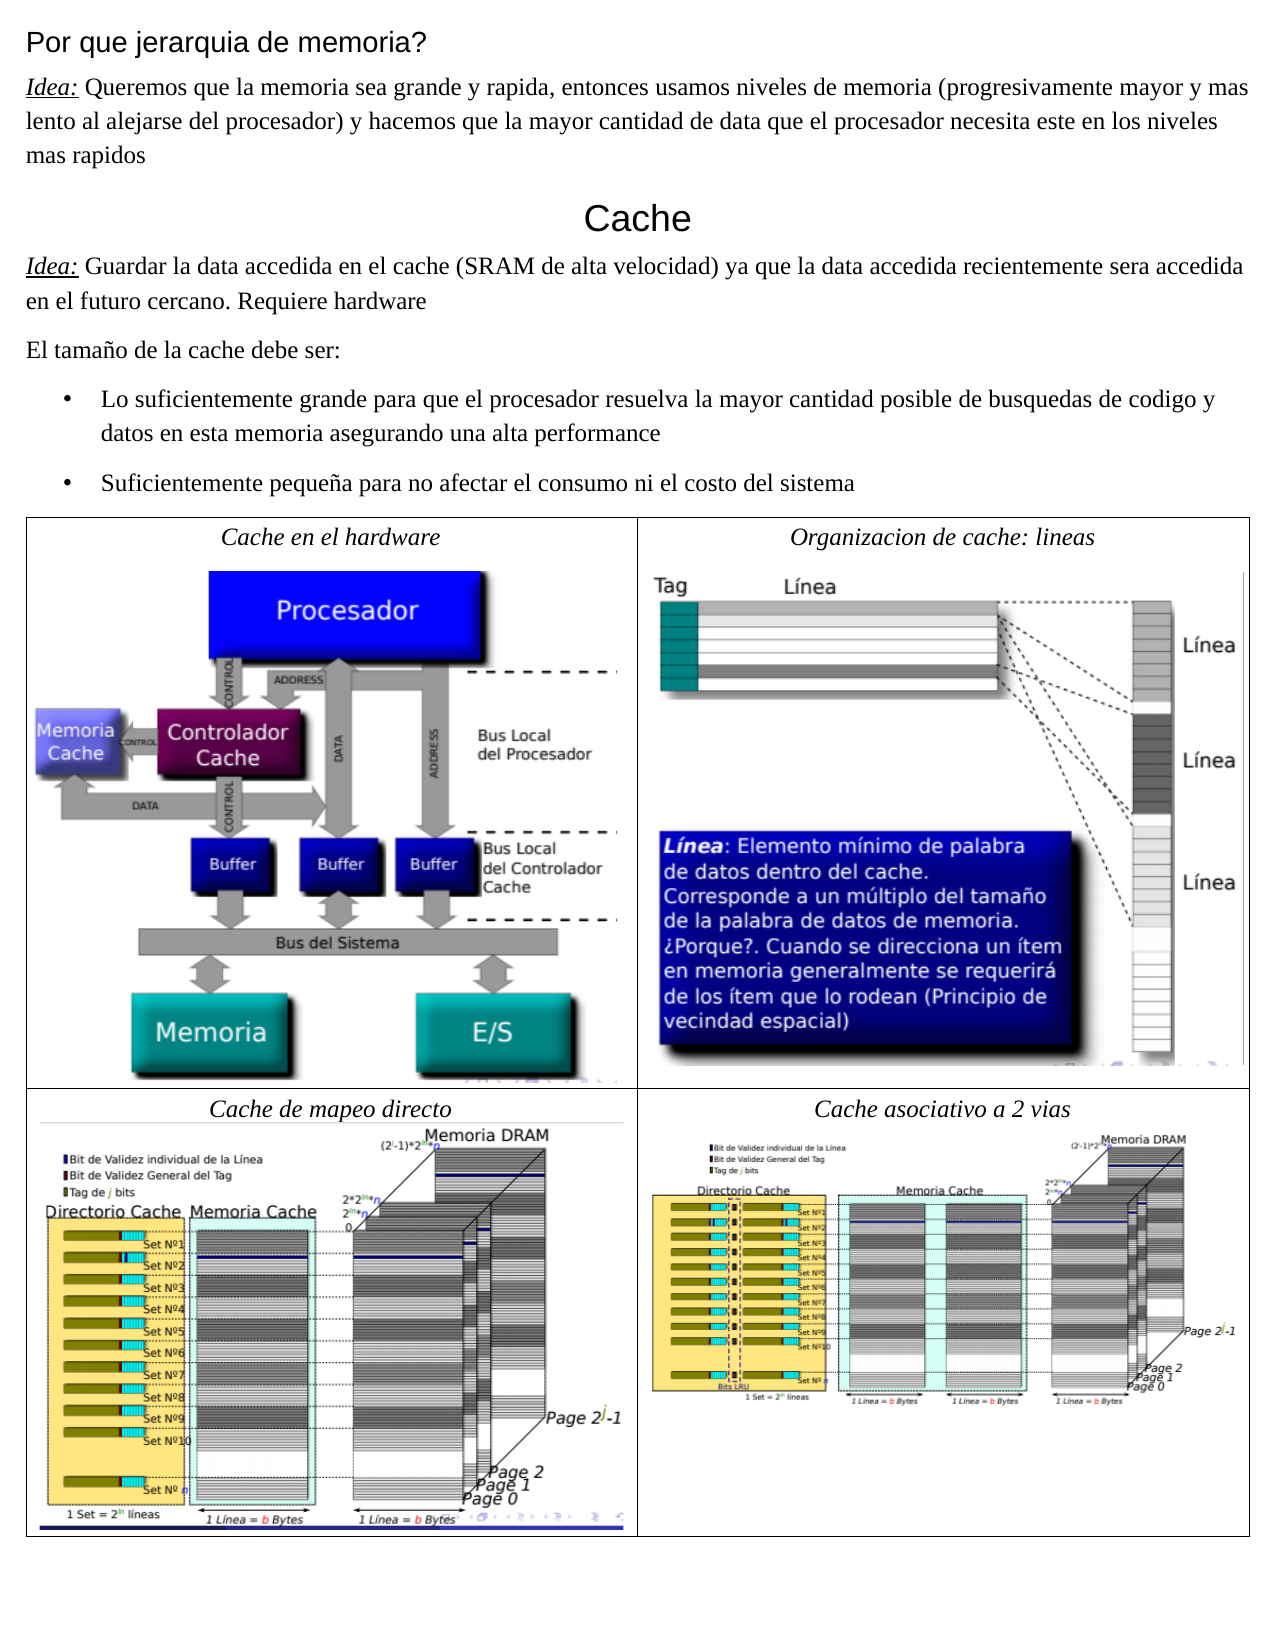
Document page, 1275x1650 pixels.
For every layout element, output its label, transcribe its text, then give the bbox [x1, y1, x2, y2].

picture [39, 1122, 624, 1530]
picture [31, 571, 618, 1083]
text Idea: Queremos que la memoria sea grande y rapida, entonces usamos niveles de memoria (progresivamente mayor y mas lento al alejarse del procesador) y hacemos que la mayor cantidad de data que el procesador necesita este en los niveles mas rapidos [26, 72, 1249, 169]
subtitle Por que jerarquia de memoria? [26, 26, 1249, 59]
subtitle Cache [26, 196, 1249, 239]
table_header Cache en el hardware [27, 518, 637, 1088]
picture [647, 1122, 1240, 1413]
table_cell Cache de mapeo directo [27, 1089, 637, 1536]
table_header Organizacion de cache: lineas [638, 518, 1249, 1088]
picture [643, 571, 1244, 1066]
text Idea: Guardar la data accedida en el cache (SRAM de alta velocidad) ya que la data accedida recientemente sera accedida en el futuro cercano. Requiere hardware [26, 251, 1249, 315]
text El tamaño de la cache debe ser: [26, 335, 1249, 364]
list Suficientemente pequeña para no afectar el consumo ni el costo del sistema [63, 468, 1249, 496]
list Lo suficientemente grande para que el procesador resuelva la mayor cantidad posible de busquedas de codigo y datos en esta memoria asegurando una alta performance [63, 384, 1249, 447]
table_cell Cache asociativo a 2 vias [638, 1089, 1249, 1536]
